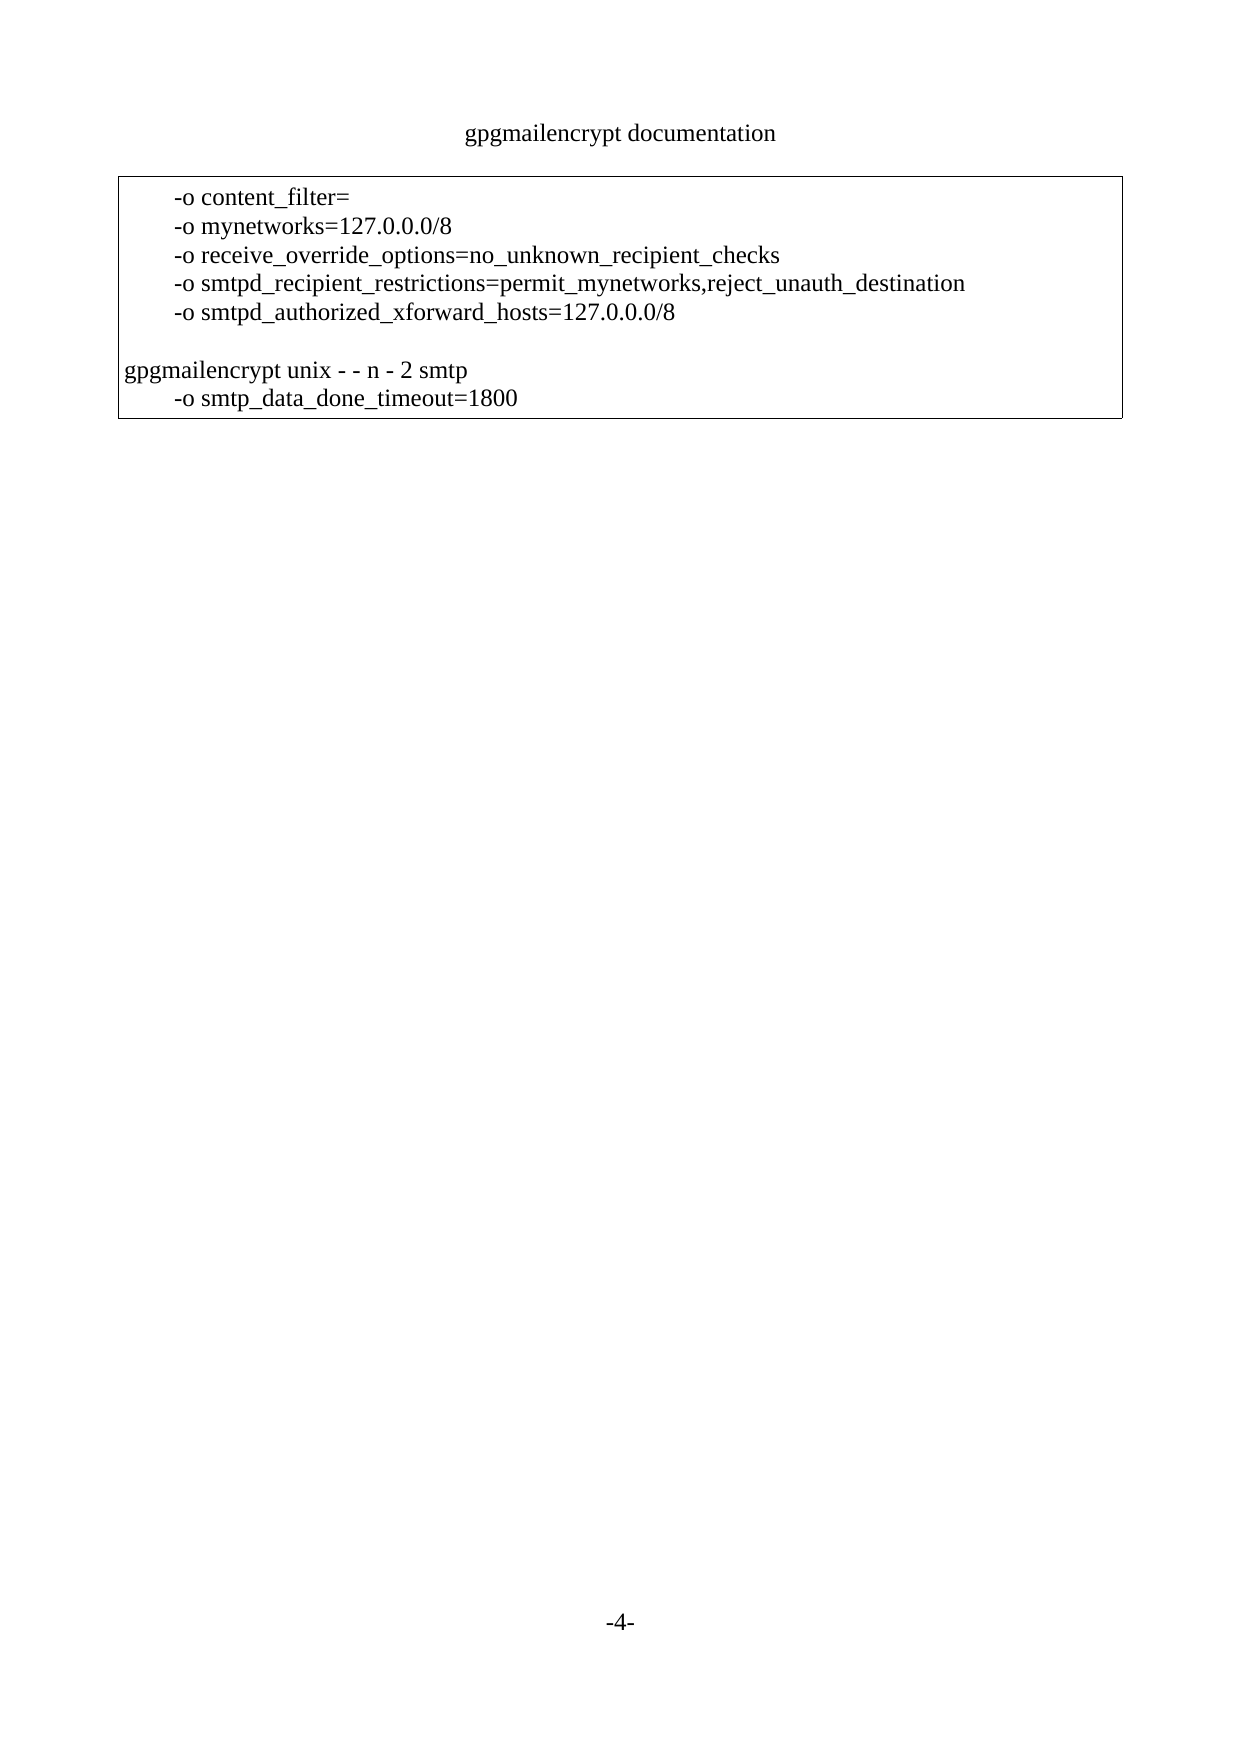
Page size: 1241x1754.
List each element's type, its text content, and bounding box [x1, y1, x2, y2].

table_header -o content_filter= -o mynetworks=127.0.0.0/8 -o receive_override_options=no_unknown_recipient_checks -o smtpd_recipient_restrictions=permit_mynetworks,reject_unauth_destination -o smtpd_authorized_xforward_hosts=127.0.0.0/8 gpgmailencrypt unix - - n - 2 smtp -o smtp_data_done_timeout=1800 [119, 177, 1122, 418]
